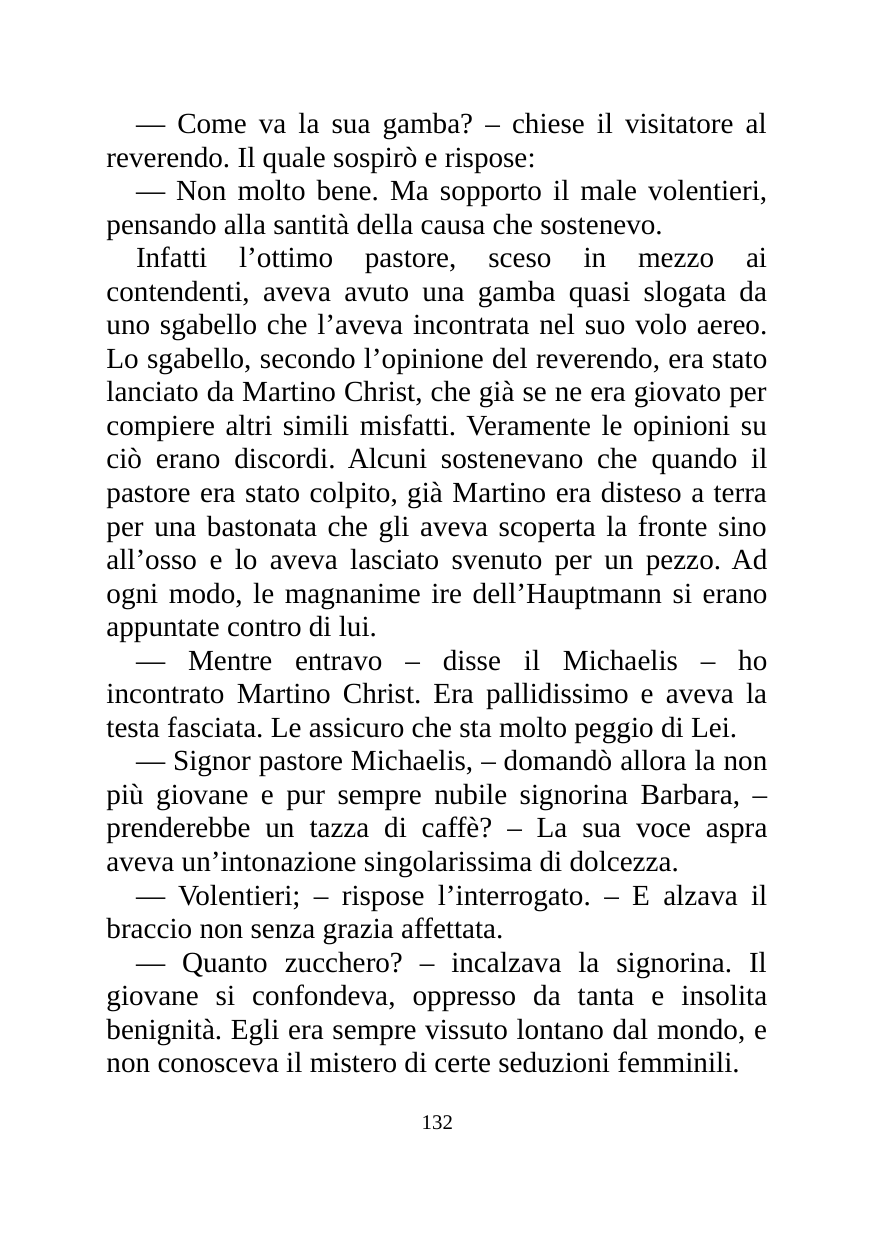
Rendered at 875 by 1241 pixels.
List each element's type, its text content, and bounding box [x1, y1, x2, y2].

text — Volentieri; – rispose l’interrogato. – E alzava il braccio non senza grazia affettata. [106, 878, 768, 945]
text — Come va la sua gamba? – chiese il visitatore al reverendo. Il quale sospirò e rispose: [106, 106, 768, 173]
text — Non molto bene. Ma sopporto il male volentieri, pensando alla santità della causa che sostenevo. [106, 173, 768, 240]
text — Quanto zucchero? – incalzava la signorina. Il giovane si confondeva, oppresso da tanta e insolita benignità. Egli era sempre vissuto lontano dal mondo, e non conosceva il mistero di certe seduzioni femminili. [106, 945, 768, 1079]
text — Signor pastore Michaelis, – domandò allora la non più giovane e pur sempre nubile signorina Barbara, – prenderebbe un tazza di caffè? – La sua voce aspra aveva un’intonazione singolarissima di dolcezza. [106, 743, 768, 878]
text Infatti l’ottimo pastore, sceso in mezzo ai contendenti, aveva avuto una gamba quasi slogata da uno sgabello che l’aveva incontrata nel suo volo aereo. Lo sgabello, secondo l’opinione del reverendo, era stato lanciato da Martino Christ, che già se ne era giovato per compiere altri simili misfatti. Veramente le opinioni su ciò erano discordi. Alcuni sostenevano che quando il pastore era stato colpito, già Martino era disteso a terra per una bastonata che gli aveva scoperta la fronte sino all’osso e lo aveva lasciato svenuto per un pezzo. Ad ogni modo, le magnanime ire dell’Hauptmann si erano appuntate contro di lui. [106, 240, 768, 643]
text — Mentre entravo – disse il Michaelis – ho incontrato Martino Christ. Era pallidissimo e aveva la testa fasciata. Le assicuro che sta molto peggio di Lei. [106, 643, 768, 743]
